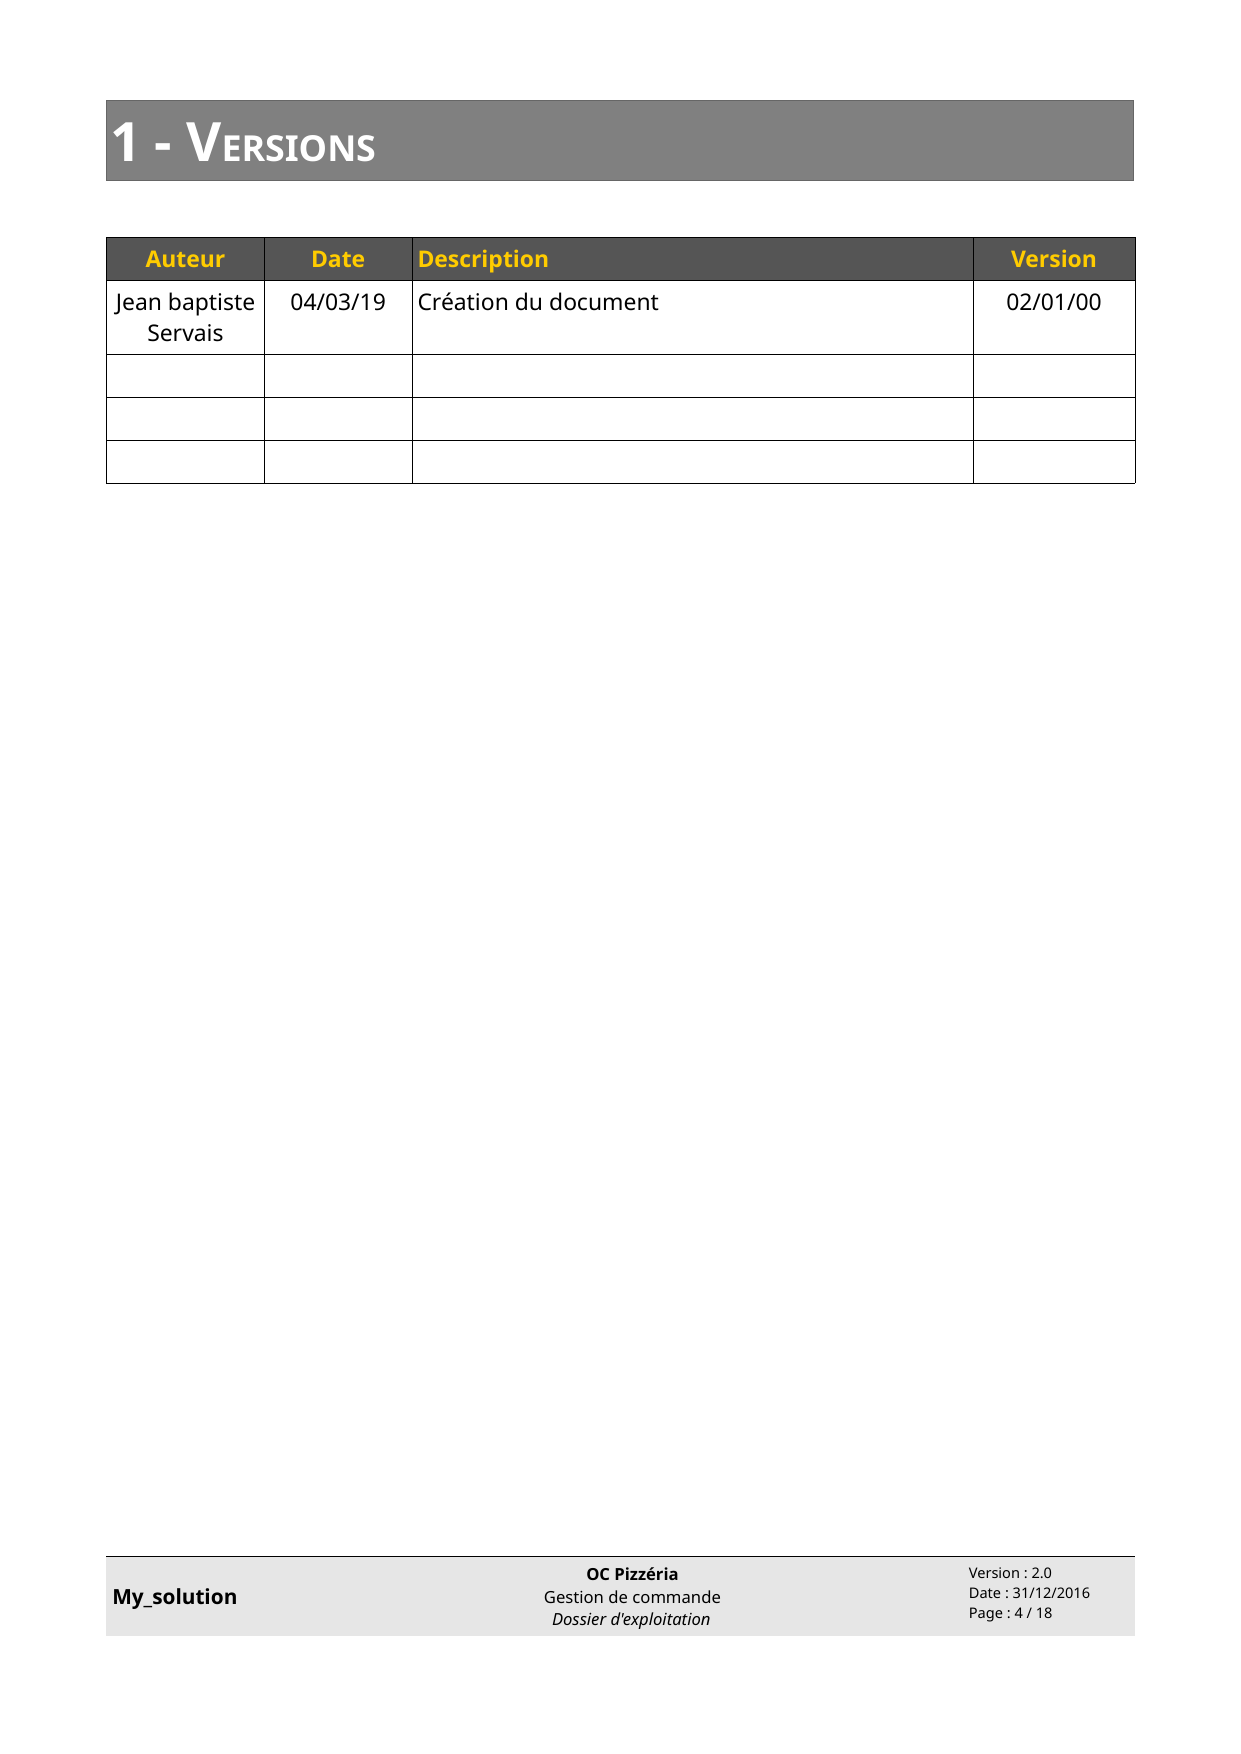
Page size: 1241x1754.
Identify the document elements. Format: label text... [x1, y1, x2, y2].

table_cell [413, 355, 973, 397]
table_header Auteur [107, 238, 264, 280]
table_cell [974, 441, 1135, 482]
table_cell [265, 355, 412, 397]
table_cell Jean baptiste Servais [107, 281, 264, 354]
table_cell [107, 441, 264, 482]
table_cell [974, 398, 1135, 440]
table_cell [265, 441, 412, 482]
table_cell [413, 398, 973, 440]
table_header Description [413, 238, 973, 280]
table_cell 01/02/00 [974, 281, 1135, 354]
table_cell [107, 355, 264, 397]
table_cell [107, 398, 264, 440]
table_cell Création du document [413, 281, 973, 354]
table_cell 03/04/19 [265, 281, 412, 354]
table_cell [413, 441, 973, 482]
subtitle Versions [107, 101, 1133, 180]
table_cell [265, 398, 412, 440]
table_header Date [265, 238, 412, 280]
table_cell [974, 355, 1135, 397]
table_header Version [974, 238, 1135, 280]
